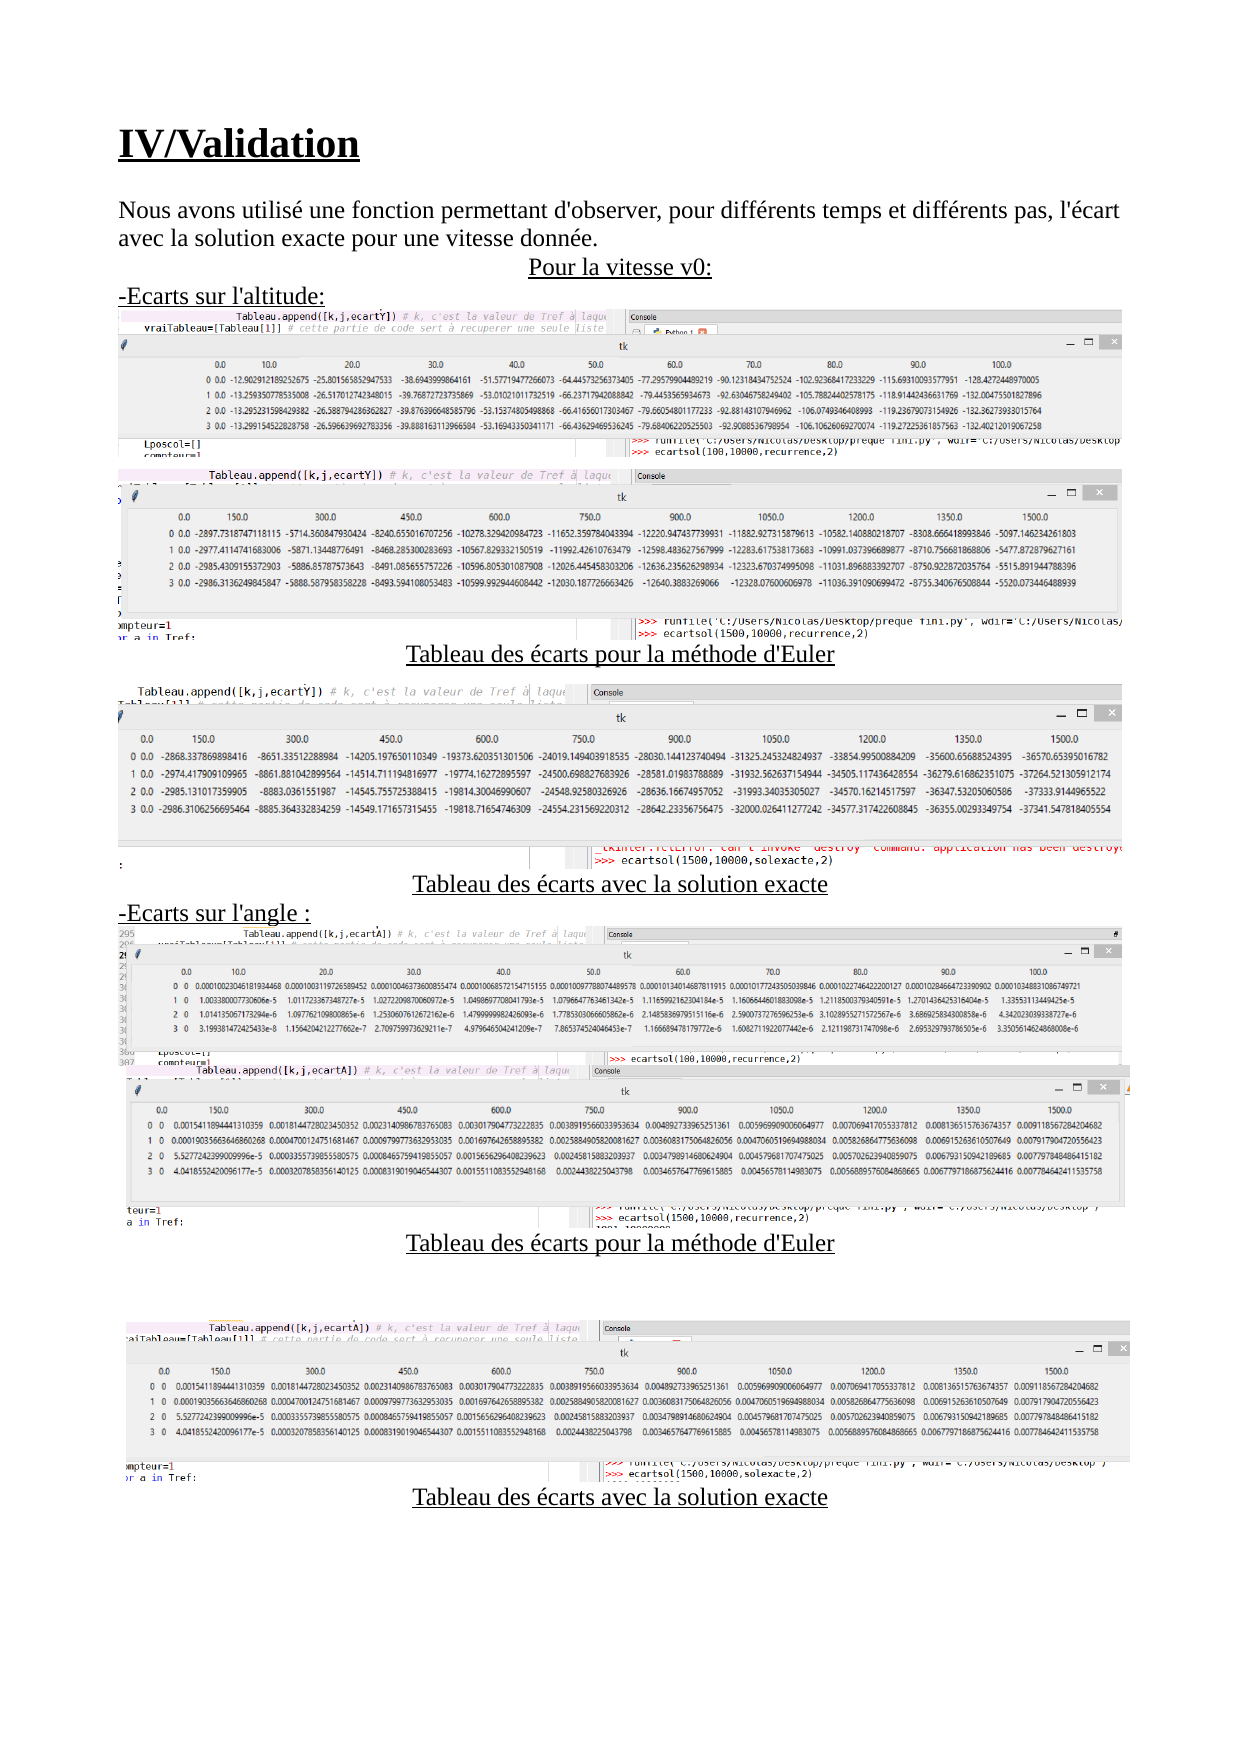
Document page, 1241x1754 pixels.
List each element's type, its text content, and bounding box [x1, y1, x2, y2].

text Tableau des écarts pour la méthode d'Euler [118, 1066, 1122, 1256]
text Pour la vitesse v0: [118, 252, 1122, 281]
text Nous avons utilisé une fonction permettant d'observer, pour différents temps et différents pas, l'écart avec la solution exacte pour une vitesse donnée. [118, 195, 1122, 252]
picture [126, 1320, 1130, 1482]
picture [118, 926, 1130, 1228]
text [118, 668, 1122, 684]
text -Ecarts sur l'angle : [118, 898, 1122, 926]
picture [118, 684, 1122, 869]
text IV/Validation [118, 118, 1122, 166]
picture [118, 309, 1122, 457]
text Tableau des écarts pour la méthode d'Euler [118, 640, 1122, 668]
text -Ecarts sur l'altitude: [118, 281, 1122, 309]
text [118, 457, 1122, 469]
text Tableau des écarts avec la solution exacte [118, 1482, 1122, 1510]
picture [118, 469, 1122, 640]
text Tableau des écarts avec la solution exacte [118, 869, 1122, 898]
